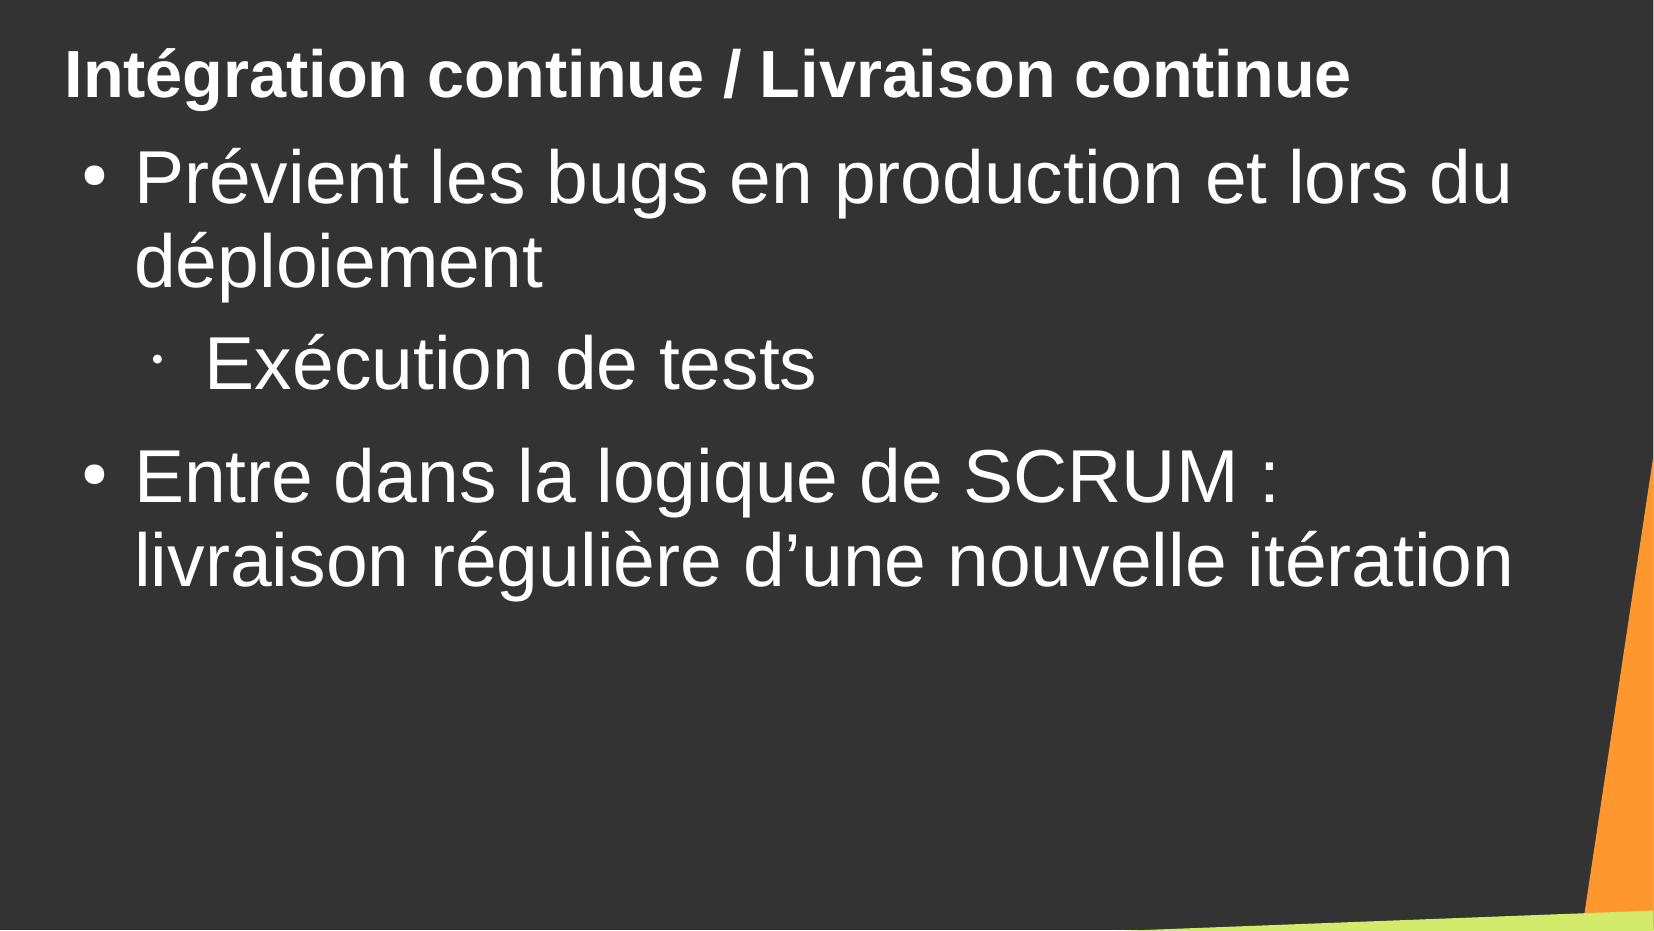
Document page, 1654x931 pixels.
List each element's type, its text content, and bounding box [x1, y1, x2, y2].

list Prévient les bugs en production et lors du déploiement Exécution de tests Entre dans la logique de SCRUM : livraison régulière d’une nouvelle itération [63, 135, 1542, 674]
title Intégration continue / Livraison continue [64, 37, 1388, 115]
text_box [1118, 451, 1654, 931]
